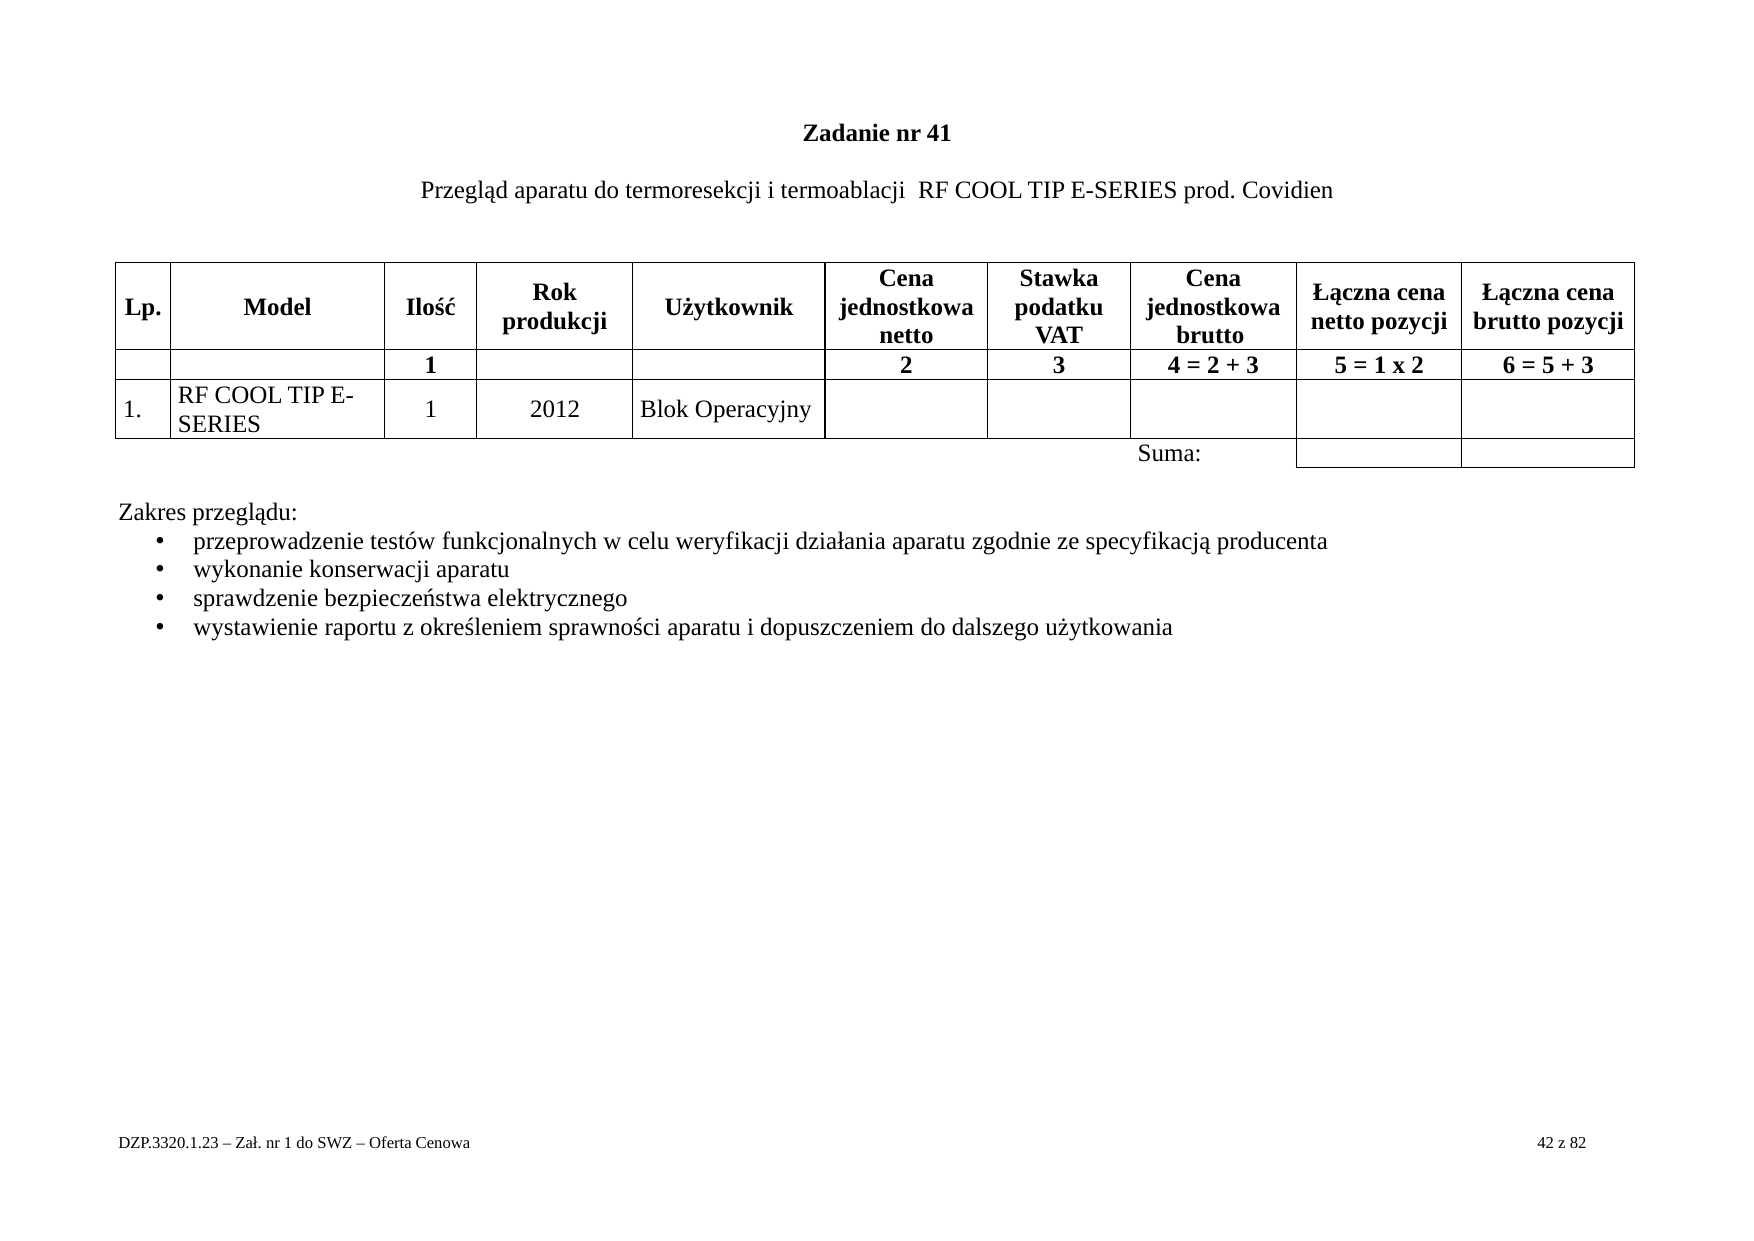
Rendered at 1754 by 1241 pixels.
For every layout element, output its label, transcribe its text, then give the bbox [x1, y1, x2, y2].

table_cell [1131, 380, 1296, 437]
table_cell Suma: [1130, 439, 1296, 467]
table_cell [1297, 380, 1461, 437]
table_cell 5 = 1 x 2 [1297, 350, 1461, 379]
table_cell [1462, 380, 1634, 437]
table_cell RF COOL TIP E-SERIES [171, 380, 384, 437]
table_cell [171, 350, 384, 379]
table_cell Blok Operacyjny [633, 380, 824, 437]
table_cell [170, 439, 384, 467]
table_cell [988, 380, 1130, 437]
table_cell [826, 380, 987, 437]
table_header Cena jednostkowa brutto [1131, 263, 1296, 349]
list wystawienie raportu z określeniem sprawności aparatu i dopuszczeniem do dalszego użytkowania [156, 612, 1636, 641]
table_header Ilość [385, 263, 476, 349]
table_cell [384, 439, 477, 467]
table_cell [825, 439, 987, 467]
title Przegląd aparatu do termoresekcji i termoablacji RF COOL TIP E-SERIES prod. Covidien [118, 176, 1636, 204]
table_cell 1 [385, 350, 476, 379]
table_header Model [171, 263, 384, 349]
list sprawdzenie bezpieczeństwa elektrycznego [156, 583, 1636, 612]
list wykonanie konserwacji aparatu [156, 554, 1636, 583]
table_cell [633, 439, 825, 467]
table_header Użytkownik [633, 263, 824, 349]
table_cell 3 [988, 350, 1130, 379]
table_header Stawka podatku VAT [988, 263, 1130, 349]
table_cell [477, 439, 633, 467]
table_header Lp. [116, 263, 170, 349]
table_cell 1 [385, 380, 476, 437]
table_cell [988, 439, 1130, 467]
table_cell [116, 350, 170, 379]
table_cell [633, 350, 824, 379]
table_cell 2012 [477, 380, 632, 437]
title Zadanie nr 41 [118, 118, 1636, 147]
table_cell 6 = 5 + 3 [1462, 350, 1634, 379]
table_cell 4 = 2 + 3 [1131, 350, 1296, 379]
list przeprowadzenie testów funkcjonalnych w celu weryfikacji działania aparatu zgodnie ze specyfikacją producenta [156, 526, 1636, 554]
table_cell 1. [116, 380, 170, 437]
table_cell [116, 439, 170, 467]
text Zakres przeglądu: [118, 497, 1636, 526]
table_header Łączna cena netto pozycji [1297, 263, 1461, 349]
table_header Cena jednostkowa netto [826, 263, 987, 349]
table_cell [1297, 439, 1461, 467]
table_cell 2 [826, 350, 987, 379]
table_header Rok produkcji [477, 263, 632, 349]
table_cell [1462, 439, 1634, 467]
table_header Łączna cena brutto pozycji [1462, 263, 1634, 349]
table_cell [477, 350, 632, 379]
